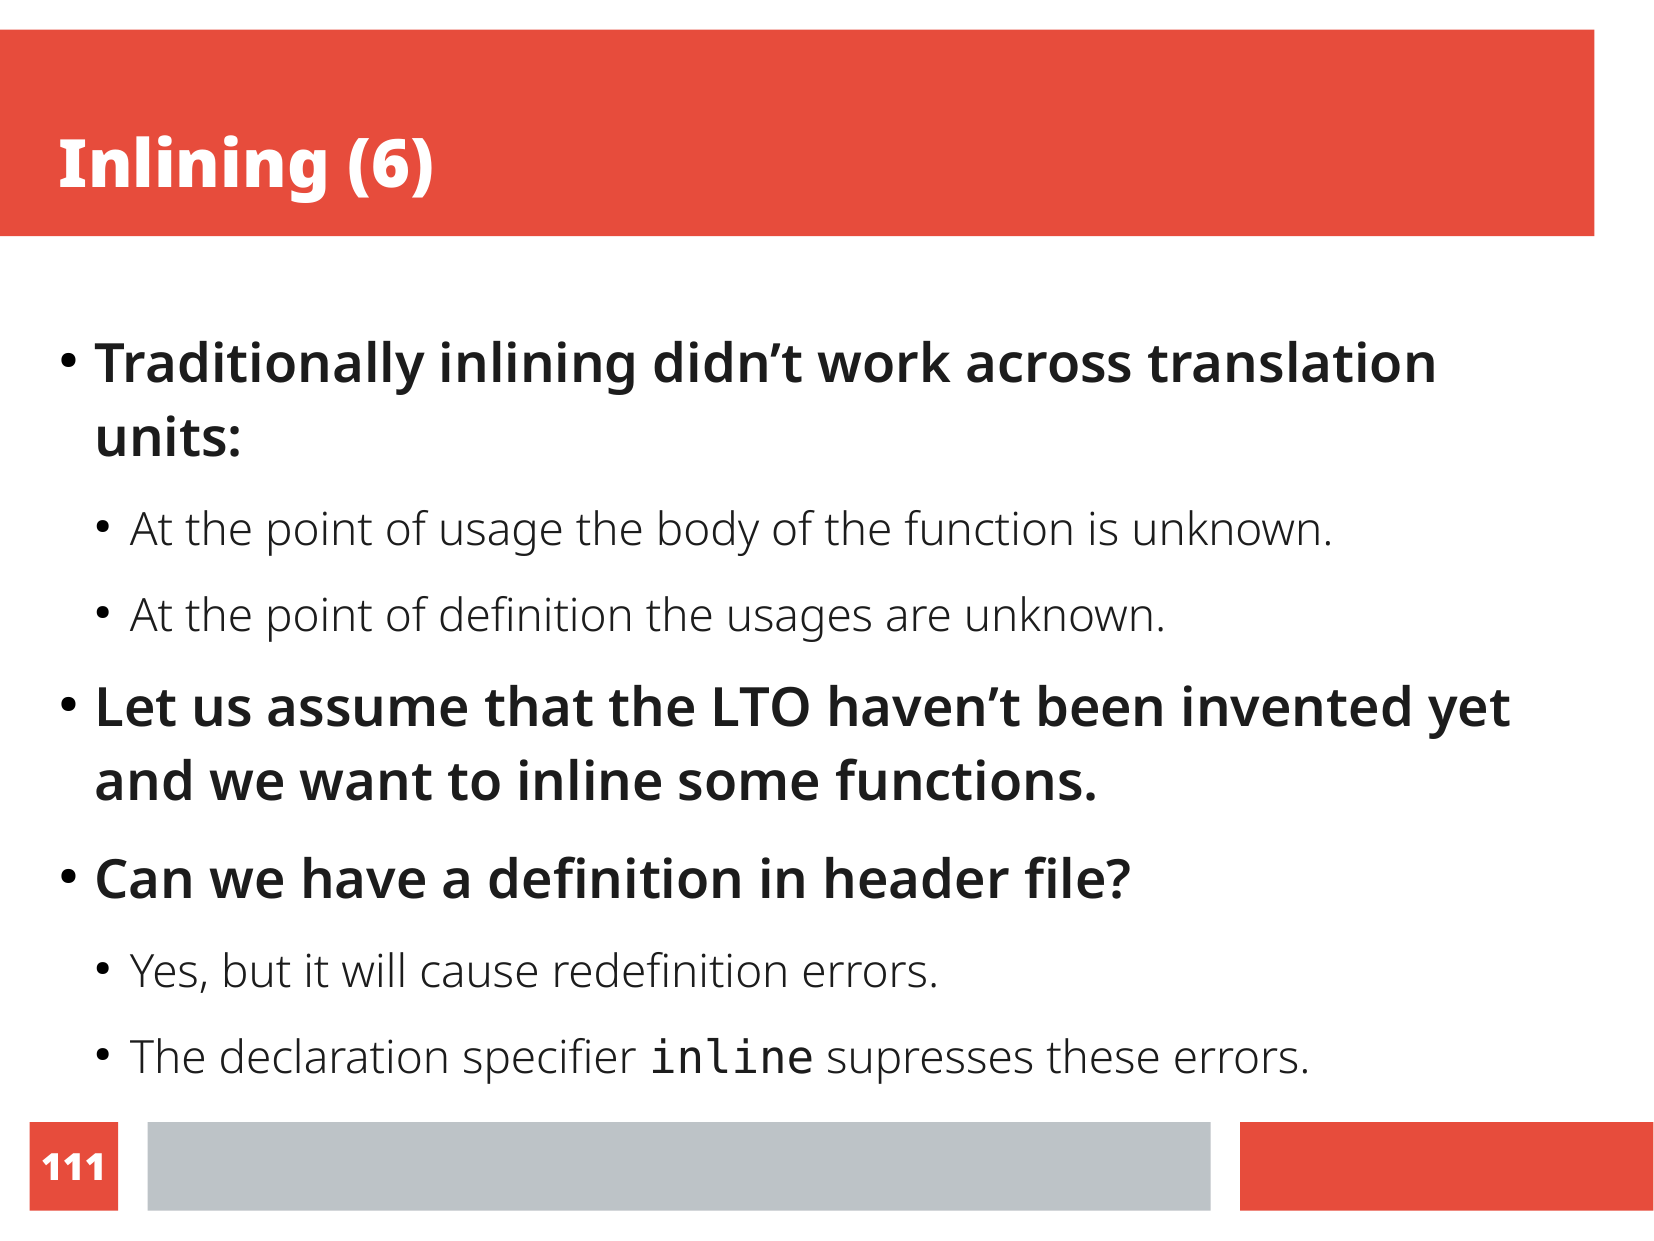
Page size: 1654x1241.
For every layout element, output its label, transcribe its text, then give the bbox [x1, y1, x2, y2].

list Traditionally inlining didn’t work across translation units: At the point of usage the body of the function is unknown. At the point of definition the usages are unknown. Let us assume that the LTO haven’t been invented yet and we want to inline some functions. Can we have a definition in header file? Yes, but it will cause redefinition errors. The declaration specifier inline supresses these errors. [59, 324, 1565, 1093]
title Inlining (6) [59, 59, 1595, 207]
